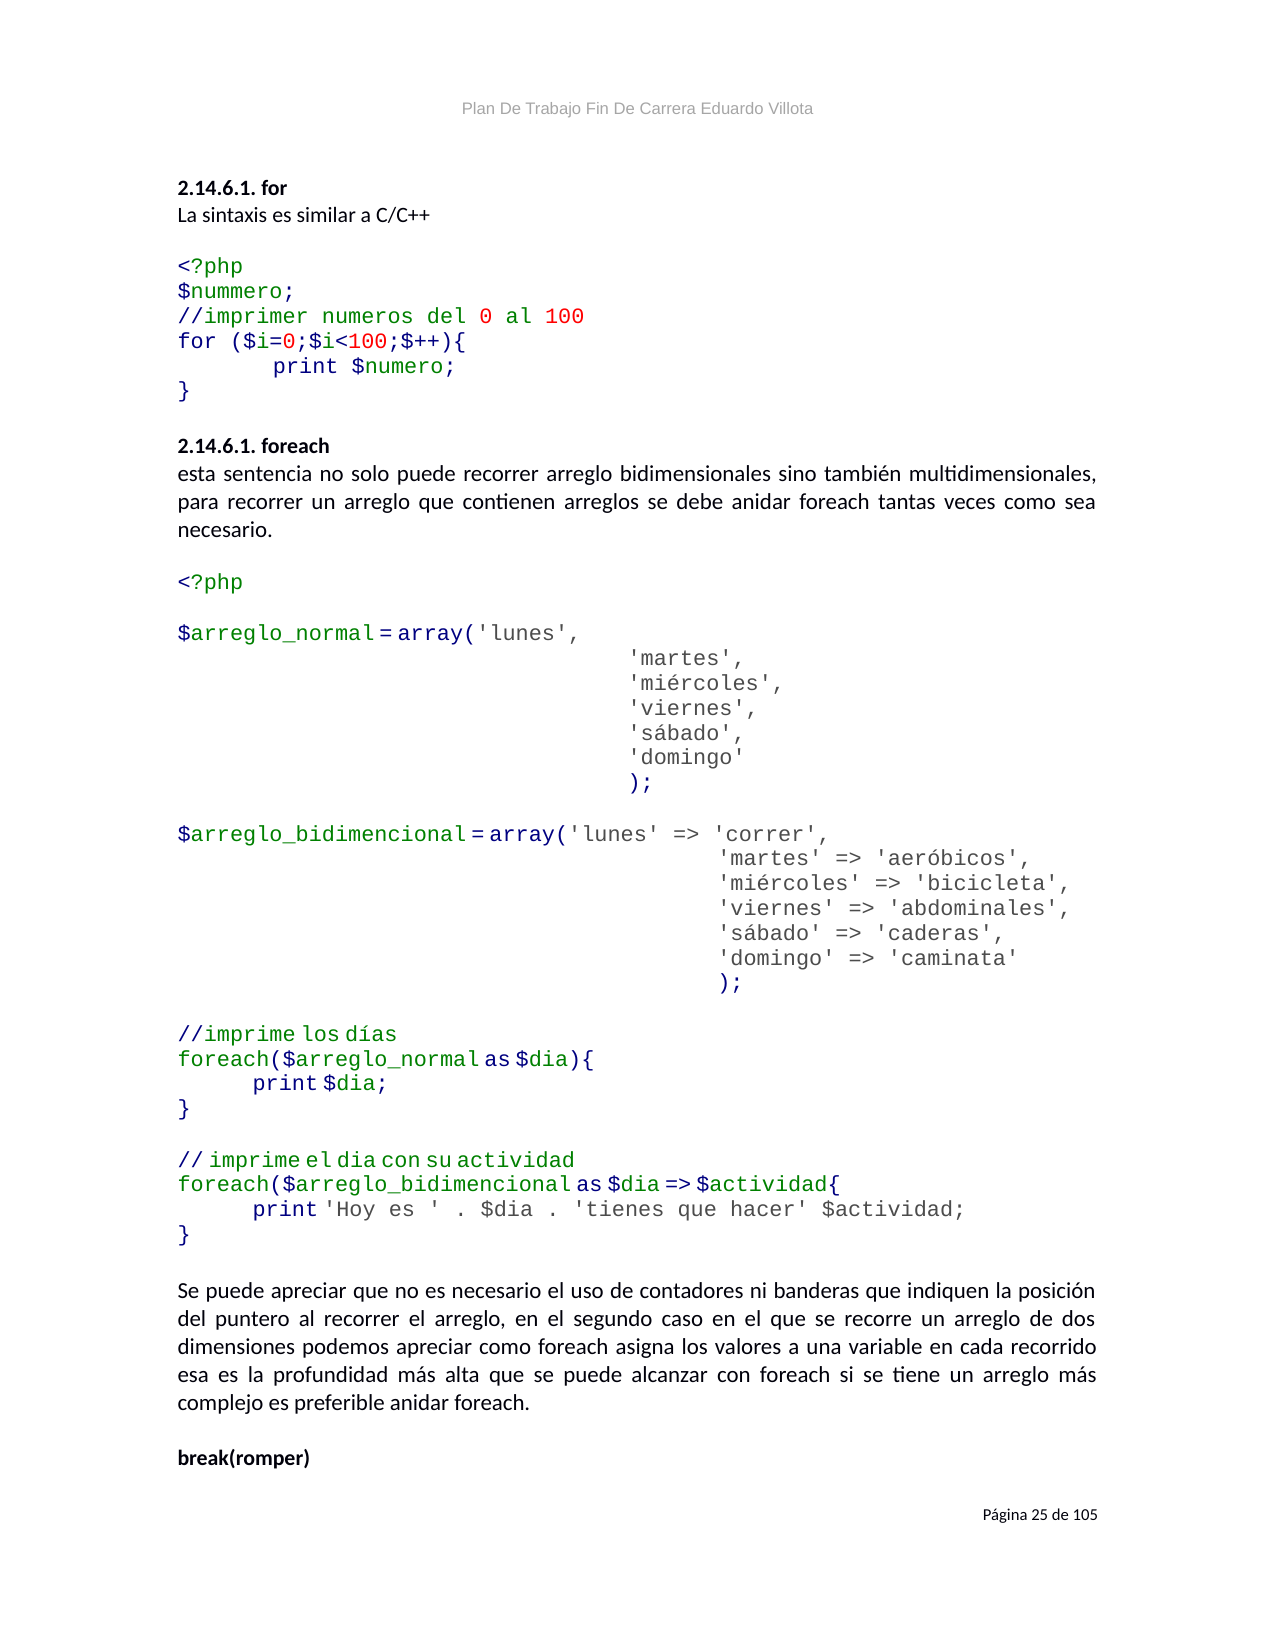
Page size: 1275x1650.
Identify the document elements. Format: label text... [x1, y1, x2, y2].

text foreach($arreglo_normal as $dia){ [177, 1048, 1098, 1073]
text ); [177, 771, 1098, 796]
text 'martes' => 'aeróbicos', [177, 848, 1098, 872]
text esta sentencia no solo puede recorrer arreglo bidimensionales sino también multidimensionales, para recorrer un arreglo que contienen arreglos se debe anidar foreach tantas veces como sea necesario. [177, 459, 1098, 543]
text //imprime los días [177, 1023, 1098, 1048]
text } [177, 1223, 1098, 1248]
text //imprimer numeros del 0 al 100 [177, 305, 1098, 330]
text 'miércoles' => 'bicicleta', [177, 872, 1098, 897]
text 'viernes', [177, 697, 1098, 722]
text print $dia; [177, 1073, 1098, 1097]
text // imprime el dia con su actividad [177, 1149, 1098, 1174]
text 'domingo' [177, 747, 1098, 771]
text 2.14.6.1. for [177, 174, 1098, 201]
text for ($i=0;$i<100;$++){ [177, 330, 1098, 355]
text <?php [177, 256, 1098, 280]
text break(romper) [177, 1444, 1098, 1471]
text 'sábado' => 'caderas', [177, 922, 1098, 947]
text ); [177, 972, 1098, 996]
text foreach($arreglo_bidimencional as $dia => $actividad{ [177, 1174, 1098, 1198]
text $arreglo_bidimencional = array('lunes' => 'correr', [177, 823, 1098, 848]
text Se puede apreciar que no es necesario el uso de contadores ni banderas que indiquen la posición del puntero al recorrer el arreglo, en el segundo caso en el que se recorre un arreglo de dos dimensiones podemos apreciar como foreach asigna los valores a una variable en cada recorrido esa es la profundidad más alta que se puede alcanzar con foreach si se tiene un arreglo más complejo es preferible anidar foreach. [177, 1276, 1098, 1416]
text La sintaxis es similar a C/C++ [177, 201, 1098, 228]
text 'domingo' => 'caminata' [177, 947, 1098, 972]
text 'viernes' => 'abdominales', [177, 897, 1098, 922]
text <?php [177, 571, 1098, 596]
text } [177, 1097, 1098, 1122]
text 'miércoles', [177, 672, 1098, 697]
text 'martes', [177, 647, 1098, 672]
text 'sábado', [177, 722, 1098, 747]
text print $numero; [177, 355, 1098, 379]
text } [177, 379, 1098, 404]
text $nummero; [177, 280, 1098, 305]
text print 'Hoy es ' . $dia . 'tienes que hacer' $actividad; [177, 1198, 1098, 1223]
text $arreglo_normal = array('lunes', [177, 623, 1098, 647]
text 2.14.6.1. foreach [177, 432, 1098, 459]
